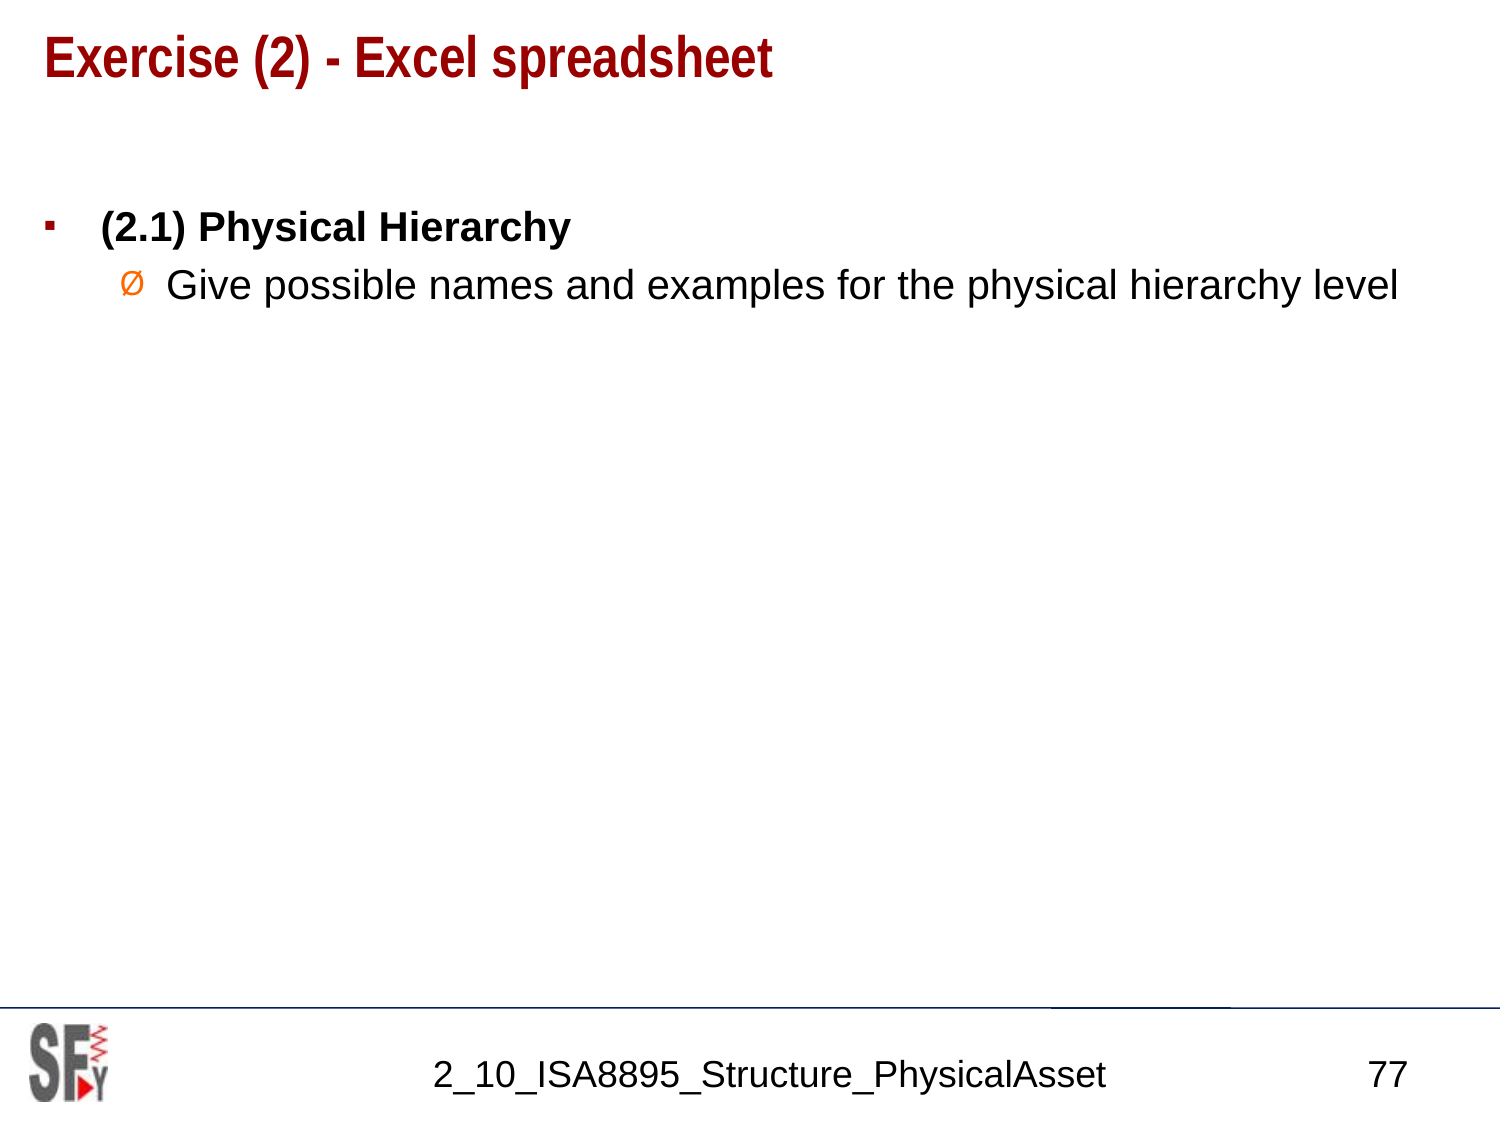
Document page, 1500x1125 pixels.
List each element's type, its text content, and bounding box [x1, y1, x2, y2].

slide_number [1352, 1034, 1490, 1103]
picture [29, 1023, 108, 1102]
footer 2_10_ISA8895_Structure_PhysicalAsset [417, 1034, 1352, 1103]
list (2.1) Physical Hierarchy Give possible names and examples for the physical hierarchy level [29, 184, 1471, 988]
title Exercise (2) - Excel spreadsheet [29, 12, 1471, 138]
